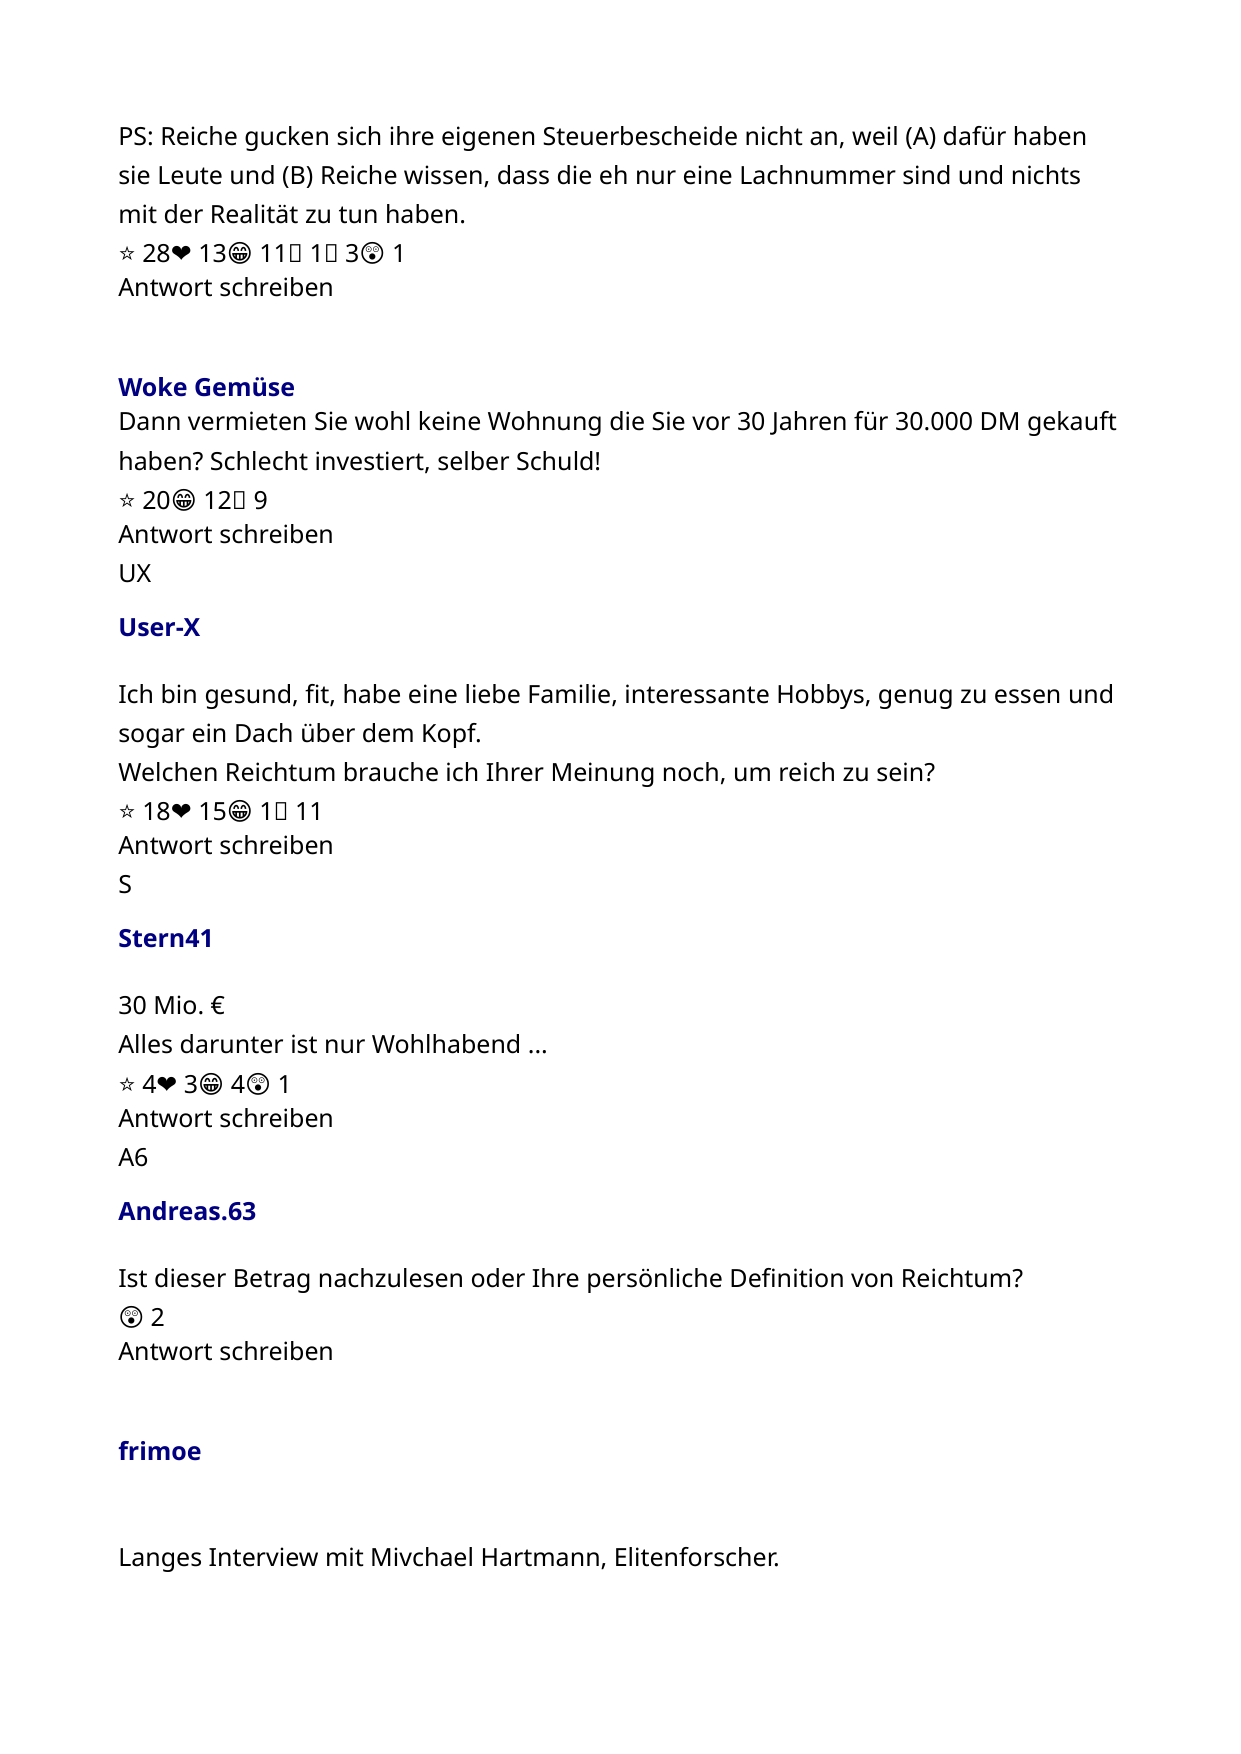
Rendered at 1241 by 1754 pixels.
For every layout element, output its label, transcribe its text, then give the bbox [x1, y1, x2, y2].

subtitle User-X [118, 609, 1122, 643]
text A6 [118, 1139, 1122, 1173]
subtitle Stern41 [118, 921, 1122, 955]
subtitle Woke Gemüse [118, 370, 1122, 404]
subtitle frimoe [118, 1434, 1122, 1468]
text Alles darunter ist nur Wohlhabend ... [118, 1027, 1122, 1061]
text PS: Reiche gucken sich ihre eigenen Steuerbescheide nicht an, weil (A) dafür haben sie Leute und (B) Reiche wissen, dass die eh nur eine Lachnummer sind und nichts mit der Realität zu tun haben. [118, 118, 1122, 231]
text Welchen Reichtum brauche ich Ihrer Meinung noch, um reich zu sein? [118, 755, 1122, 789]
text Dann vermieten Sie wohl keine Wohnung die Sie vor 30 Jahren für 30.000 DM gekauft haben? Schlecht investiert, selber Schuld! [118, 404, 1122, 477]
text 30 Mio. € [118, 988, 1122, 1022]
text Antwort schreiben [118, 270, 1122, 304]
text Ist dieser Betrag nachzulesen oder Ihre persönliche Definition von Reichtum? [118, 1260, 1122, 1294]
text 😲 2 [118, 1299, 1122, 1333]
text Antwort schreiben [118, 1100, 1122, 1134]
text S [118, 867, 1122, 901]
text UX [118, 556, 1122, 589]
text ⭐️ 28❤️ 13😁 11🙁 1🤨 3😲 1 [118, 236, 1122, 270]
text ⭐️ 4❤️ 3😁 4😲 1 [118, 1066, 1122, 1100]
text Antwort schreiben [118, 828, 1122, 862]
text Ich bin gesund, fit, habe eine liebe Familie, interessante Hobbys, genug zu essen und sogar ein Dach über dem Kopf. [118, 676, 1122, 749]
text Antwort schreiben [118, 1333, 1122, 1368]
text ⭐️ 20😁 12🤨 9 [118, 482, 1122, 516]
text https://www.youtube.com/watch?v=HwnmjkfLgW4 [118, 1501, 1122, 1535]
text ⭐️ 18❤️ 15😁 1🤨 11 [118, 794, 1122, 828]
text Antwort schreiben [118, 516, 1122, 550]
text Langes Interview mit Mivchael Hartmann, Elitenforscher. [118, 1540, 1122, 1574]
subtitle Andreas.63 [118, 1193, 1122, 1227]
